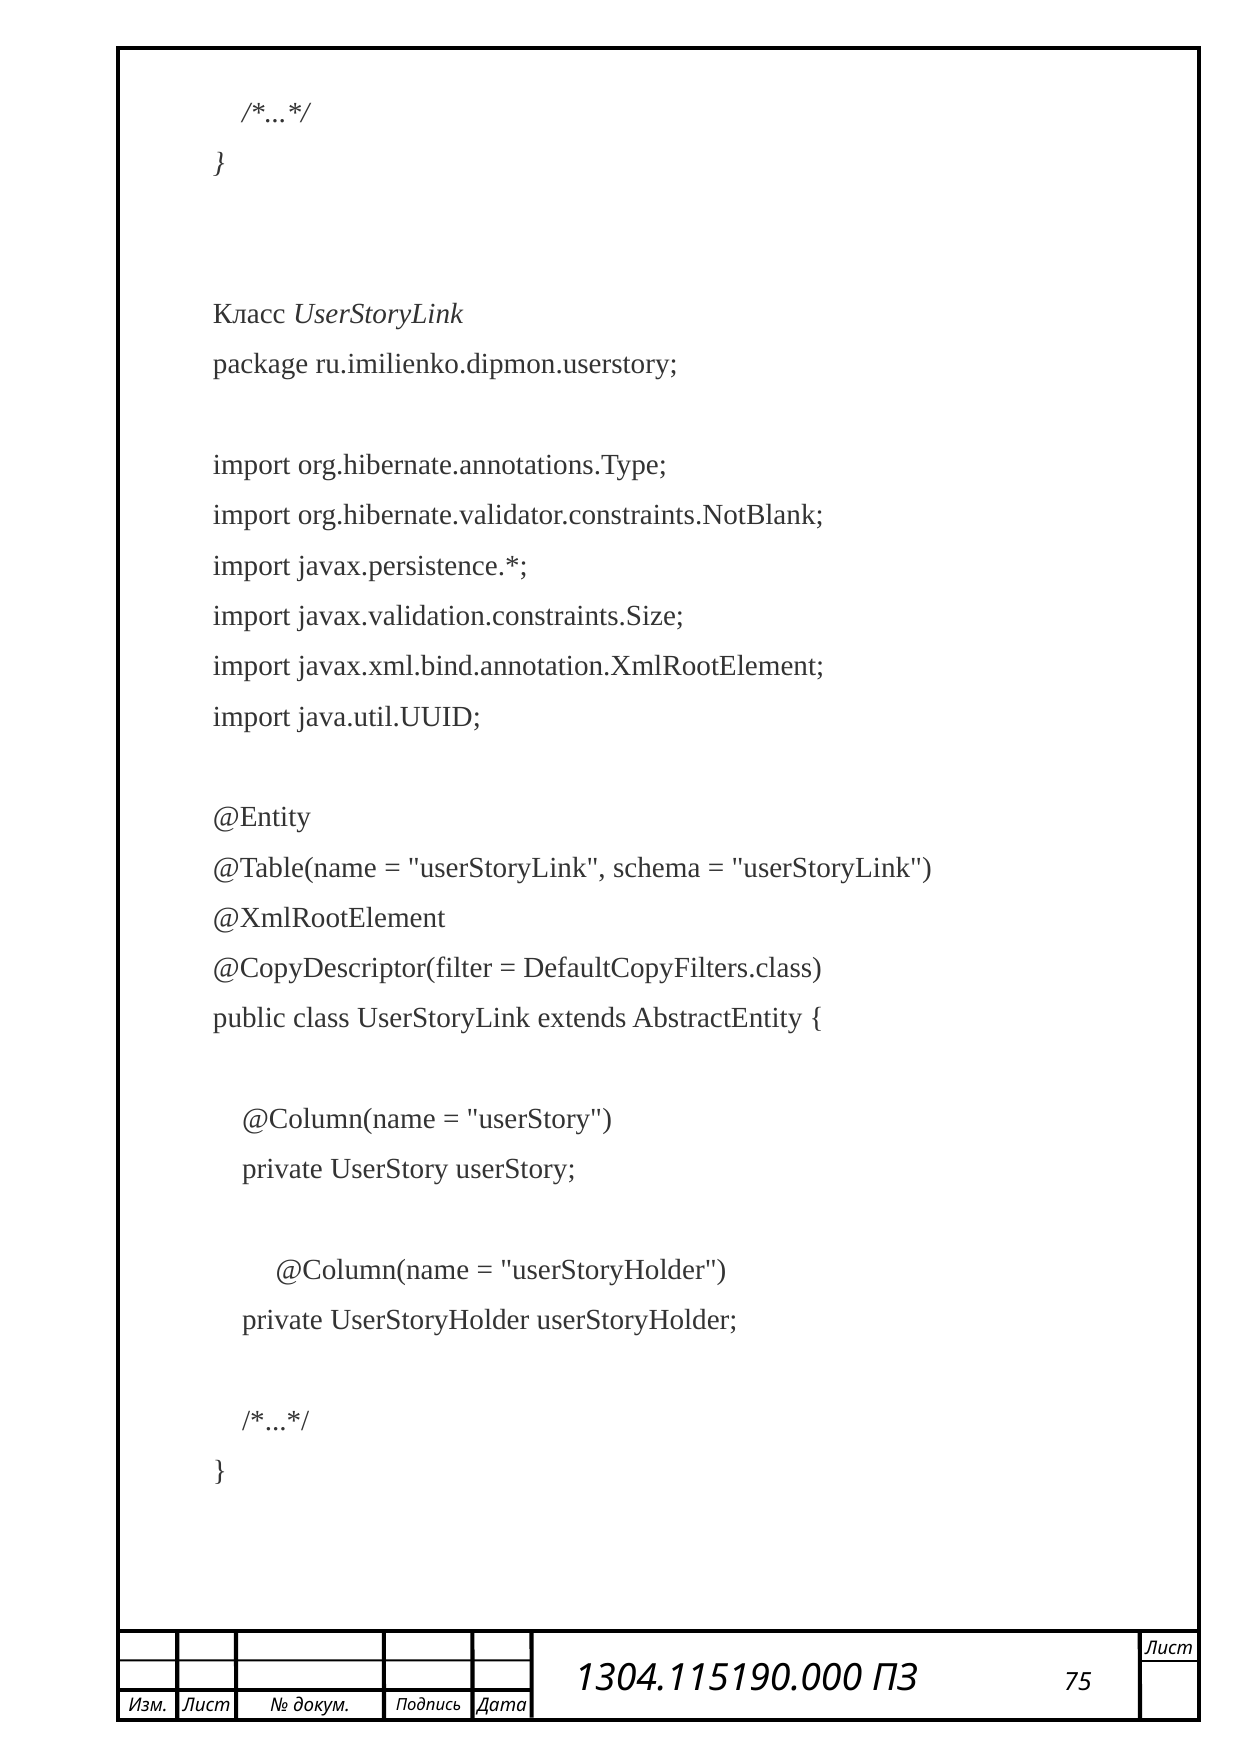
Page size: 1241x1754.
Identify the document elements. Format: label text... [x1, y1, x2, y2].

text import javax.xml.bind.annotation.XmlRootElement; [136, 648, 1181, 682]
text import org.hibernate.validator.constraints.NotBlank; [136, 497, 1181, 531]
text @XmlRootElement [136, 900, 1181, 933]
text import org.hibernate.annotations.Type; [136, 447, 1181, 481]
text import javax.persistence.*; [136, 548, 1181, 581]
text private UserStoryHolder userStoryHolder; [136, 1302, 1181, 1336]
text @CopyDescriptor(filter = DefaultCopyFilters.class) [136, 950, 1181, 984]
text /*...*/ [136, 95, 1181, 128]
text private UserStory userStory; [136, 1152, 1181, 1185]
text @Column(name = "userStory") [136, 1101, 1181, 1135]
text } [136, 1453, 1181, 1487]
text @Entity [136, 799, 1181, 833]
text import javax.validation.constraints.Size; [136, 598, 1181, 632]
text } [136, 145, 1181, 179]
text @Column(name = "userStoryHolder") [136, 1252, 1181, 1286]
text /*...*/ [136, 1403, 1181, 1437]
text package ru.imilienko.dipmon.userstory; [136, 347, 1181, 380]
text Класс UserStoryLink [136, 296, 1181, 330]
text import java.util.UUID; [136, 699, 1181, 732]
text @Table(name = "userStoryLink", schema = "userStoryLink") [136, 850, 1181, 883]
text public class UserStoryLink extends AbstractEntity { [136, 1001, 1181, 1034]
